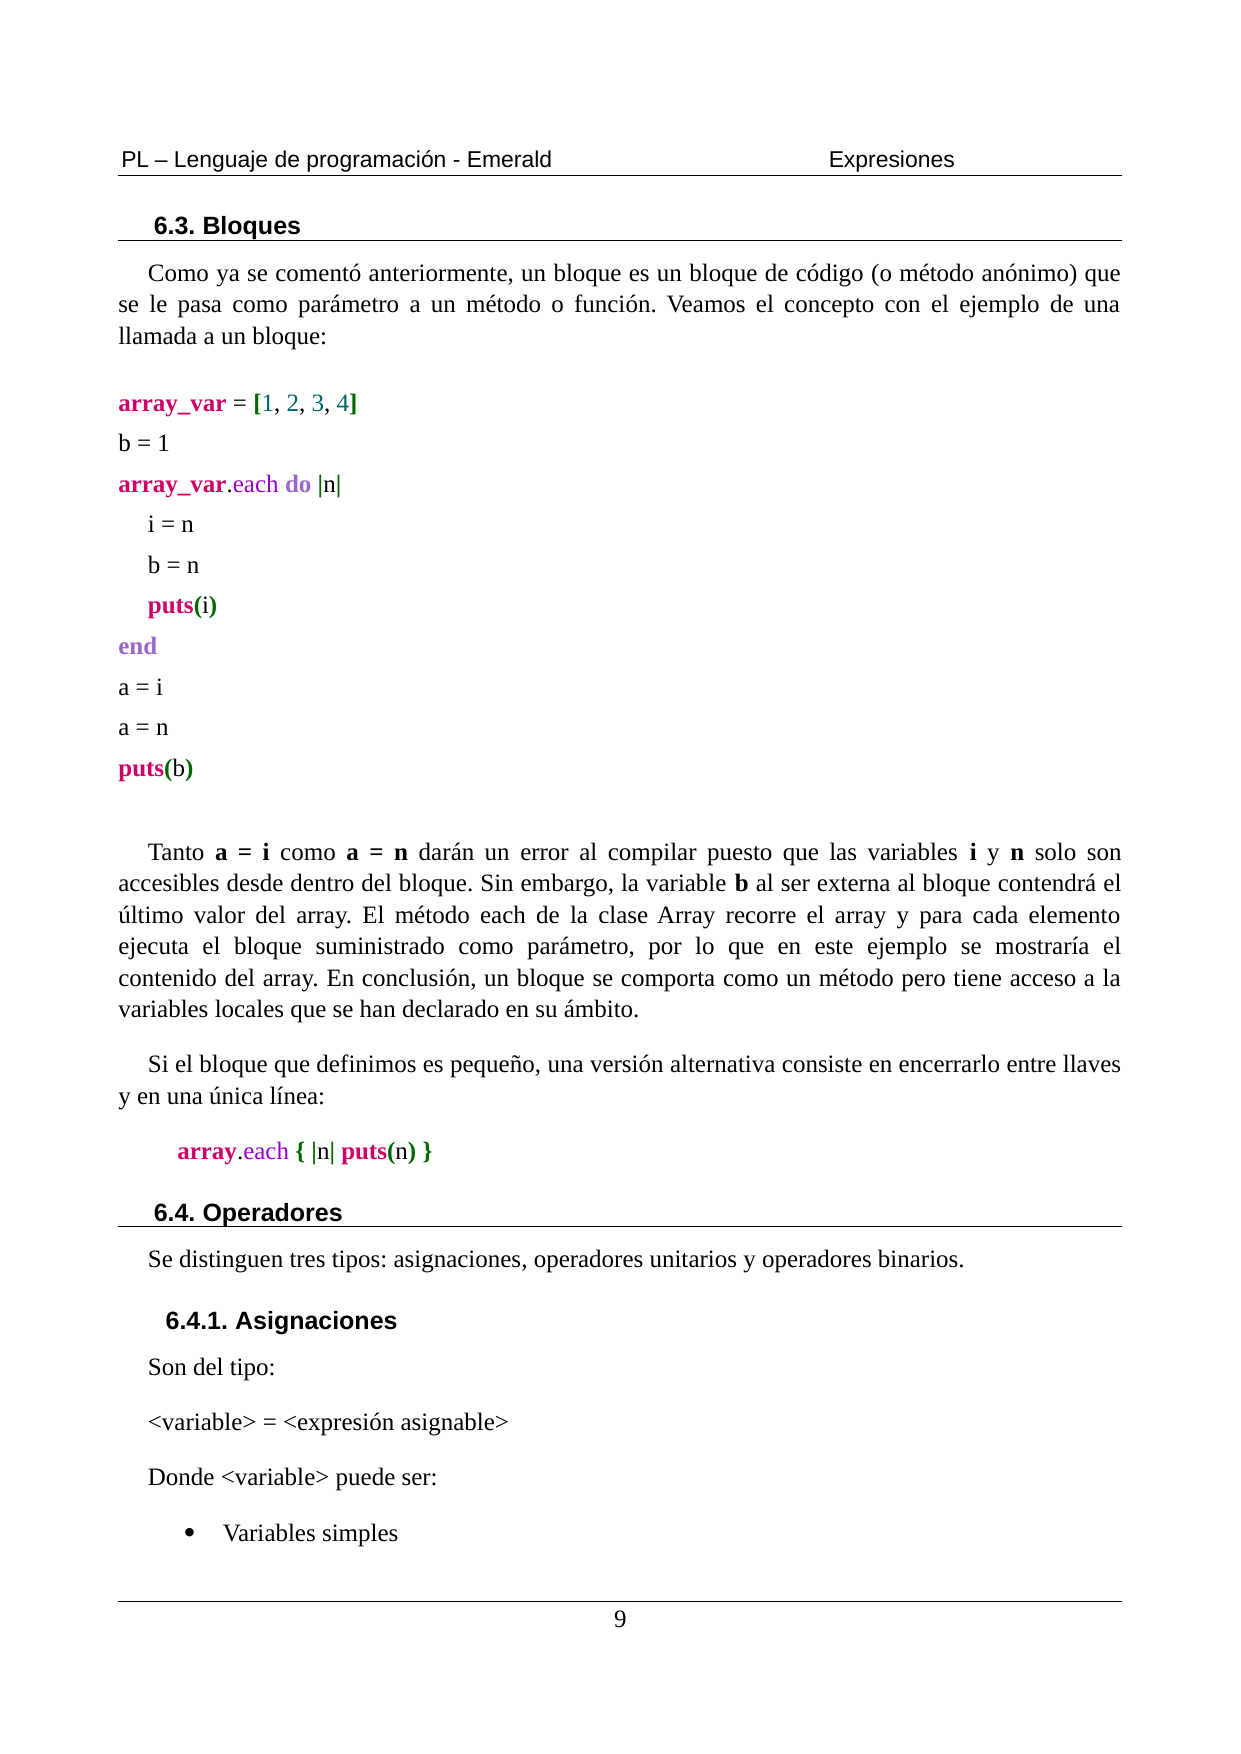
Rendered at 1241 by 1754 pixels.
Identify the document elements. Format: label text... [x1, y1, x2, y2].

text Como ya se comentó anteriormente, un bloque es un bloque de código (o método anónimo) que se le pasa como parámetro a un método o función. Veamos el concepto con el ejemplo de una llamada a un bloque: [118, 258, 1122, 350]
subtitle Bloques [118, 211, 1122, 240]
text end [118, 631, 1122, 660]
subtitle Operadores [118, 1197, 1122, 1226]
text array_var.each do |n| [118, 469, 1122, 498]
text a = n [118, 712, 1122, 741]
subtitle Asignaciones [118, 1306, 1122, 1334]
text puts(i) [118, 591, 1122, 619]
list Variables simples [185, 1518, 1122, 1546]
text puts(b) [118, 753, 1122, 781]
text b = 1 [118, 428, 1122, 457]
text array_var = [1, 2, 3, 4] [118, 388, 1122, 417]
text i = n [118, 509, 1122, 538]
text <variable> = <expresión asignable> [118, 1407, 1122, 1436]
text Se distinguen tres tipos: asignaciones, operadores unitarios y operadores binarios. [118, 1244, 1122, 1273]
text array.each { |n| puts(n) } [118, 1136, 1122, 1165]
text Donde <variable> puede ser: [118, 1462, 1122, 1491]
text b = n [118, 550, 1122, 579]
text Son del tipo: [118, 1352, 1122, 1381]
text Tanto a = i como a = n darán un error al compilar puesto que las variables i y n solo son accesibles desde dentro del bloque. Sin embargo, la variable b al ser externa al bloque contendrá el último valor del array. El método each de la clase Array recorre el array y para cada elemento ejecuta el bloque suministrado como parámetro, por lo que en este ejemplo se mostraría el contenido del array. En conclusión, un bloque se comporta como un método pero tiene acceso a la variables locales que se han declarado en su ámbito. [118, 837, 1122, 1023]
text a = i [118, 672, 1122, 700]
text Si el bloque que definimos es pequeño, una versión alternativa consiste en encerrarlo entre llaves y en una única línea: [118, 1049, 1122, 1110]
